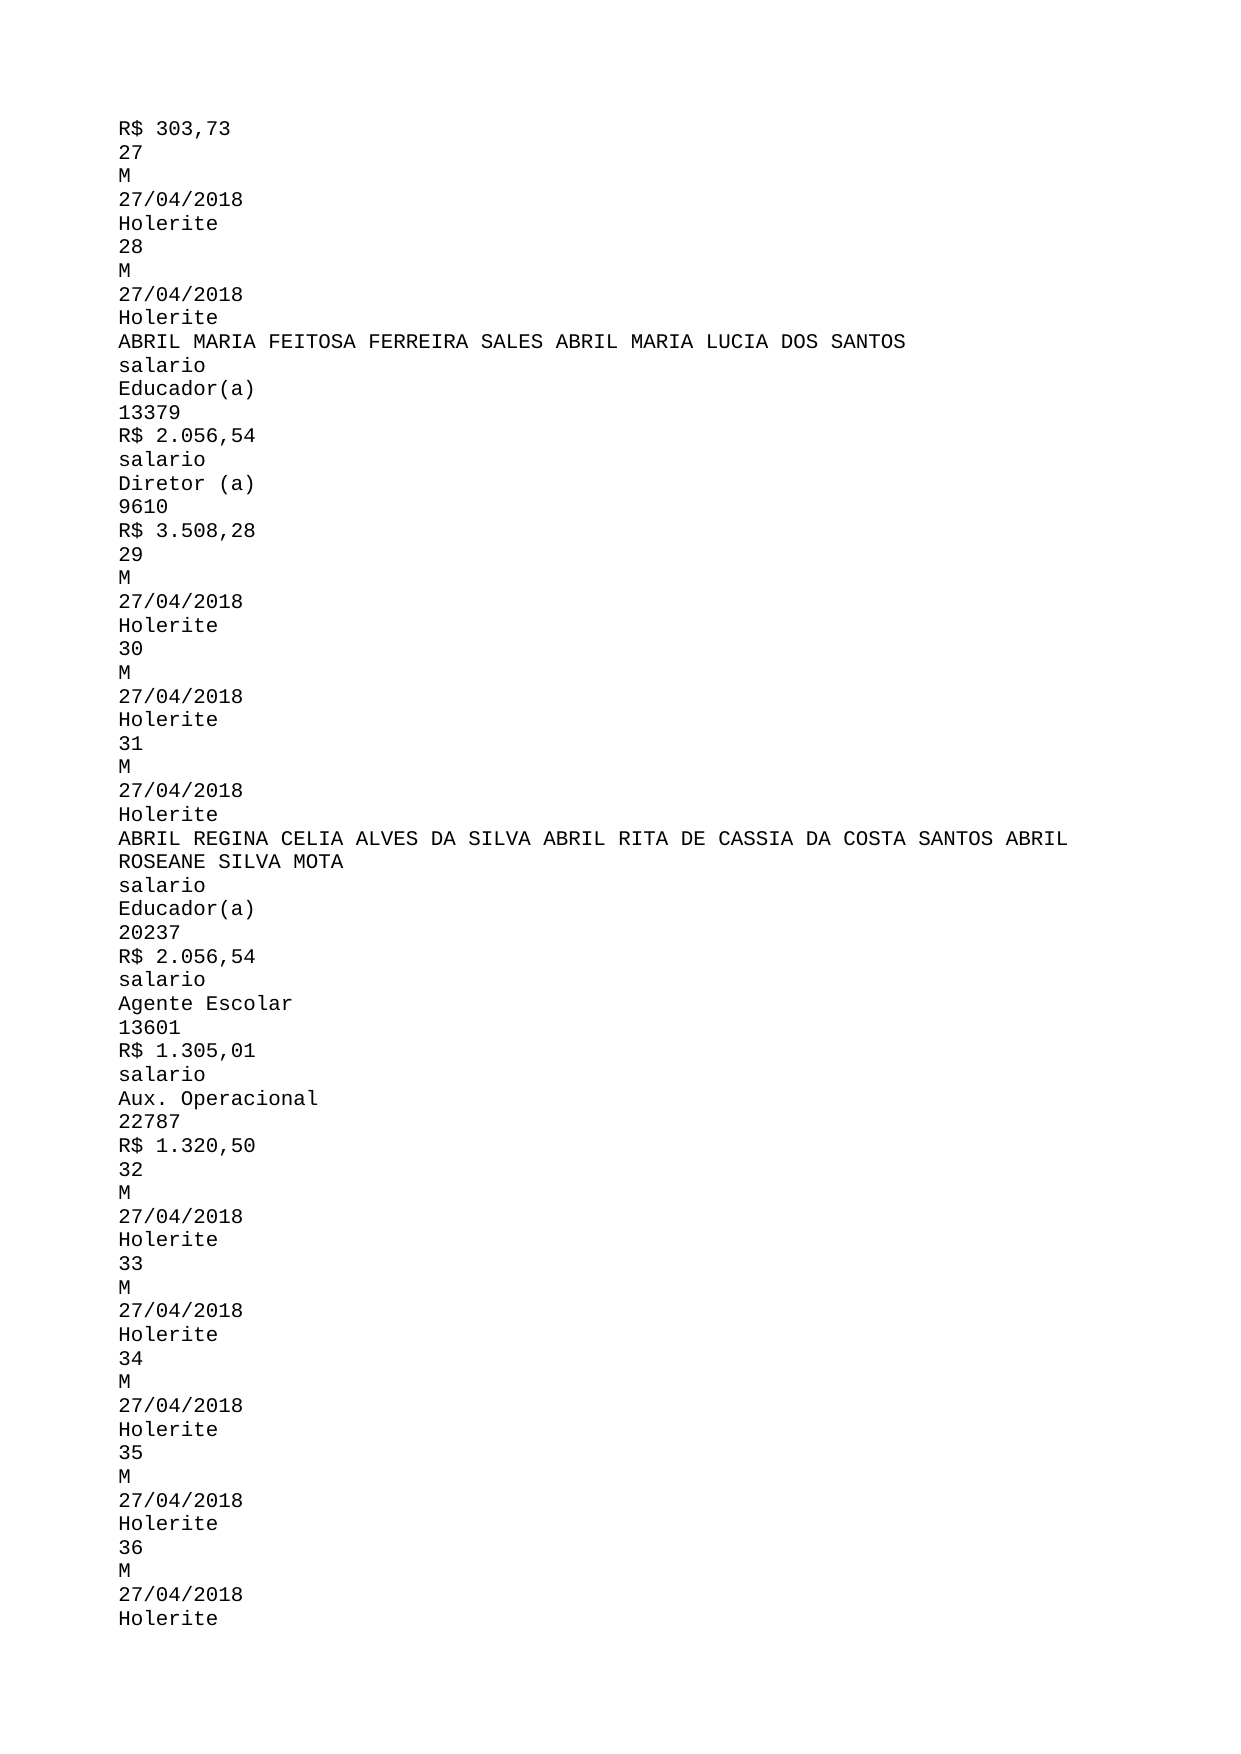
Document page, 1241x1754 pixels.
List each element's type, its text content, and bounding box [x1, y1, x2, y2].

text Holerite [118, 1513, 1122, 1537]
text M [118, 662, 1122, 686]
text M [118, 757, 1122, 780]
text Aux. Operacional [118, 1088, 1122, 1111]
text 27/04/2018 [118, 780, 1122, 804]
text R$ 2.056,54 [118, 426, 1122, 449]
text ABRIL REGINA CELIA ALVES DA SILVA ABRIL RITA DE CASSIA DA COSTA SANTOS ABRIL ROSEANE SILVA MOTA [118, 827, 1122, 875]
text R$ 3.508,28 [118, 520, 1122, 544]
text 20237 [118, 922, 1122, 946]
text 31 [118, 733, 1122, 757]
text 27/04/2018 [118, 686, 1122, 709]
text R$ 2.056,54 [118, 946, 1122, 969]
text 13601 [118, 1017, 1122, 1040]
text 13379 [118, 402, 1122, 426]
text Educador(a) [118, 898, 1122, 922]
text 29 [118, 544, 1122, 567]
text R$ 1.305,01 [118, 1040, 1122, 1064]
text Holerite [118, 804, 1122, 827]
text 34 [118, 1348, 1122, 1371]
text ABRIL MARIA FEITOSA FERREIRA SALES ABRIL MARIA LUCIA DOS SANTOS [118, 331, 1122, 354]
text Diretor (a) [118, 473, 1122, 496]
text 27/04/2018 [118, 1300, 1122, 1324]
text salario [118, 875, 1122, 898]
text 27 [118, 142, 1122, 165]
text 35 [118, 1442, 1122, 1466]
text 27/04/2018 [118, 591, 1122, 615]
text Holerite [118, 1324, 1122, 1348]
text 28 [118, 236, 1122, 260]
text salario [118, 969, 1122, 993]
text Holerite [118, 1608, 1122, 1631]
text Holerite [118, 1419, 1122, 1442]
text Holerite [118, 307, 1122, 331]
text Holerite [118, 615, 1122, 638]
text Holerite [118, 213, 1122, 236]
text salario [118, 449, 1122, 473]
text 27/04/2018 [118, 1395, 1122, 1419]
text M [118, 1371, 1122, 1395]
text salario [118, 1064, 1122, 1088]
text 27/04/2018 [118, 1489, 1122, 1513]
text R$ 303,73 [118, 118, 1122, 142]
text M [118, 260, 1122, 284]
text Holerite [118, 709, 1122, 733]
text 27/04/2018 [118, 189, 1122, 213]
text Agente Escolar [118, 993, 1122, 1017]
text 27/04/2018 [118, 1584, 1122, 1608]
text M [118, 1466, 1122, 1489]
text 33 [118, 1253, 1122, 1277]
text 9610 [118, 496, 1122, 520]
text salario [118, 354, 1122, 378]
text 36 [118, 1537, 1122, 1561]
text 32 [118, 1158, 1122, 1182]
text M [118, 1277, 1122, 1300]
text M [118, 165, 1122, 189]
text 30 [118, 638, 1122, 662]
text M [118, 1561, 1122, 1584]
text R$ 1.320,50 [118, 1135, 1122, 1158]
text 27/04/2018 [118, 284, 1122, 307]
text Educador(a) [118, 378, 1122, 402]
text Holerite [118, 1229, 1122, 1253]
text M [118, 1182, 1122, 1206]
text M [118, 567, 1122, 591]
text 27/04/2018 [118, 1206, 1122, 1229]
text 22787 [118, 1111, 1122, 1135]
